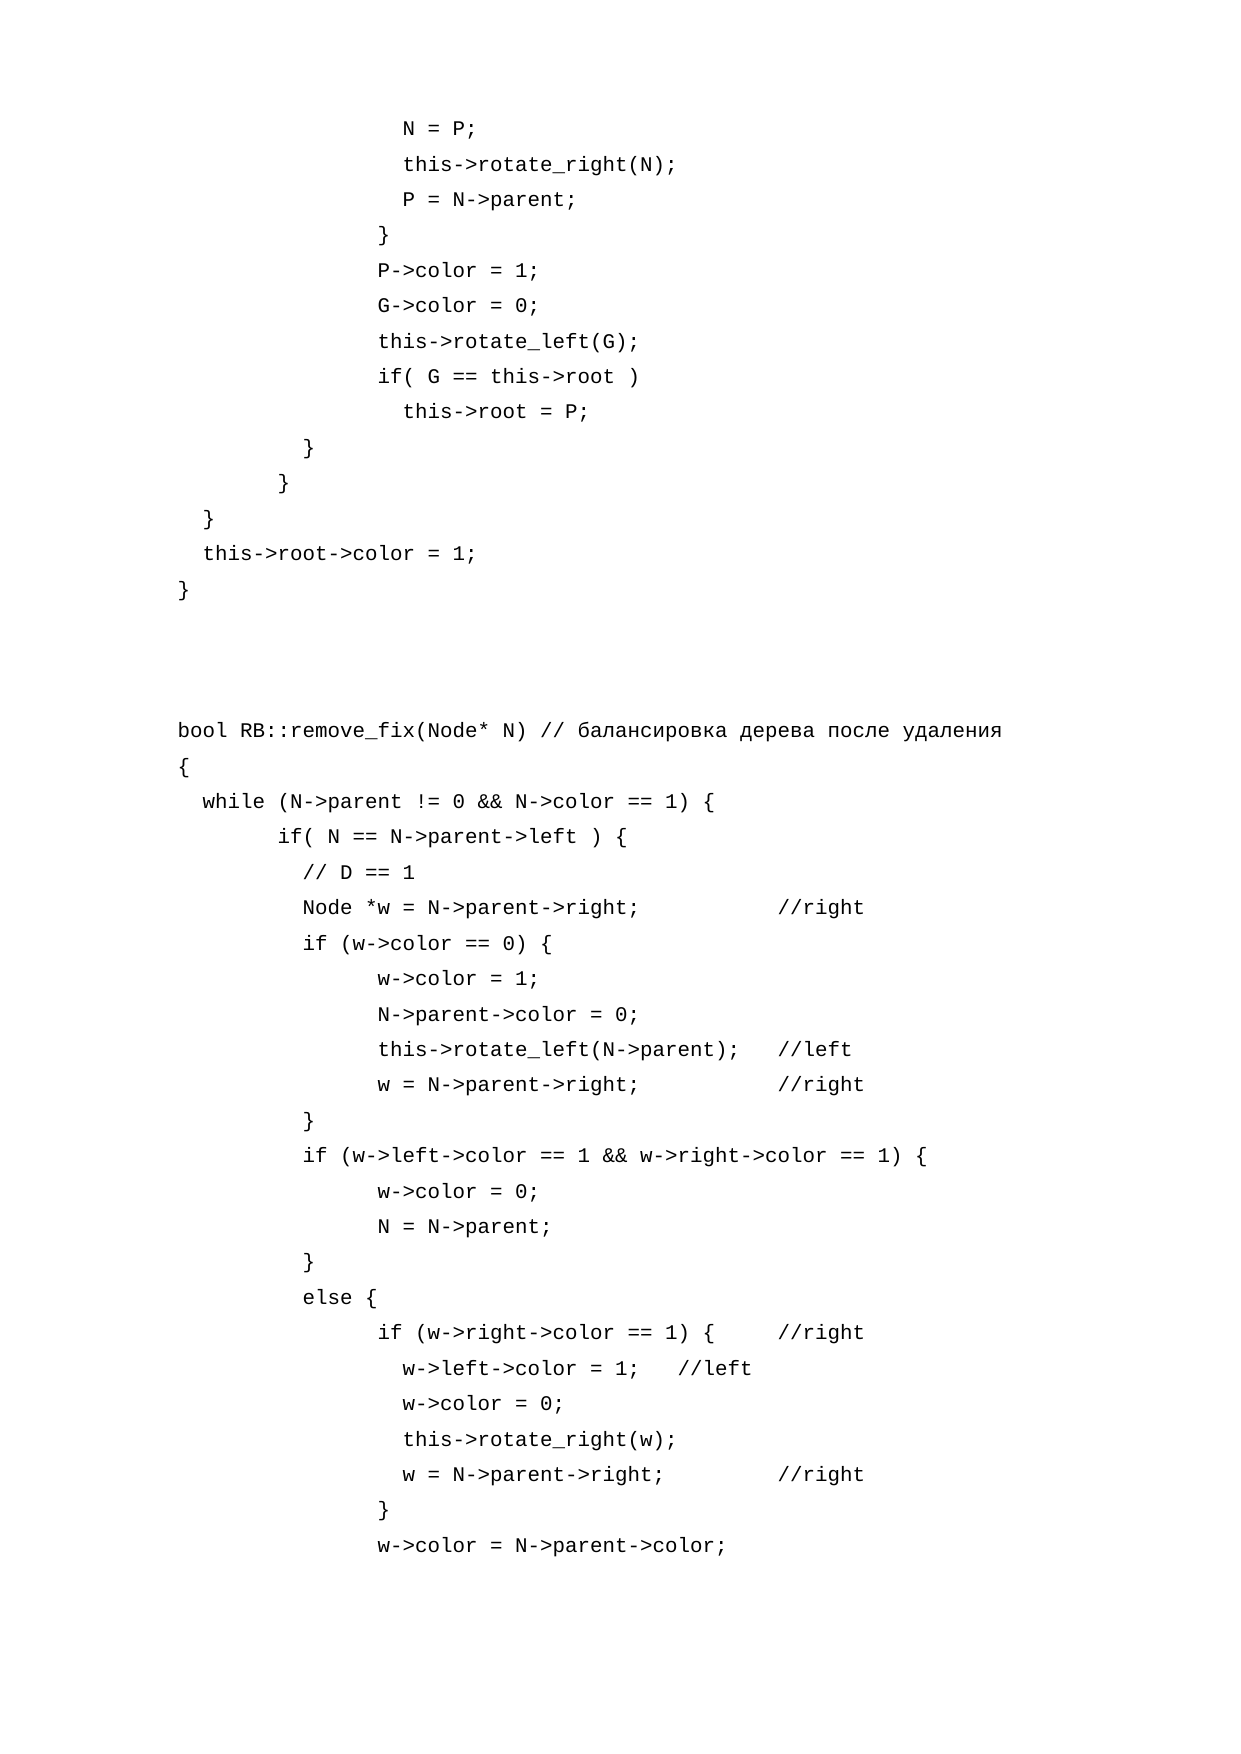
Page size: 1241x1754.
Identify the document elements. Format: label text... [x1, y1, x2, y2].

text N->parent->color = 0; [177, 1003, 1181, 1027]
text if( N == N->parent->left ) { [177, 826, 1181, 850]
text w = N->parent->right; //right [177, 1464, 1181, 1488]
text w->color = 0; [177, 1181, 1181, 1204]
text } [177, 437, 1181, 461]
text this->rotate_left(G); [177, 331, 1181, 354]
text w->left->color = 1; //left [177, 1358, 1181, 1381]
text P = N->parent; [177, 189, 1181, 213]
text // D == 1 [177, 862, 1181, 886]
text N = N->parent; [177, 1216, 1181, 1240]
text } [177, 1499, 1181, 1523]
text } [177, 1251, 1181, 1275]
text w->color = 1; [177, 968, 1181, 992]
text if (w->color == 0) { [177, 933, 1181, 956]
text this->rotate_right(w); [177, 1428, 1181, 1452]
text w->color = 0; [177, 1393, 1181, 1417]
text } [177, 472, 1181, 496]
text w = N->parent->right; //right [177, 1074, 1181, 1098]
text if (w->left->color == 1 && w->right->color == 1) { [177, 1145, 1181, 1169]
text this->rotate_right(N); [177, 153, 1181, 177]
text Node *w = N->parent->right; //right [177, 897, 1181, 921]
text this->rotate_left(N->parent); //left [177, 1039, 1181, 1063]
text bool RB::remove_fix(Node* N) // балансировка дерева после удаления [177, 720, 1181, 744]
text } [177, 1110, 1181, 1133]
text this->root->color = 1; [177, 543, 1181, 567]
text if (w->right->color == 1) { //right [177, 1322, 1181, 1346]
text if( G == this->root ) [177, 366, 1181, 390]
text { [177, 756, 1181, 779]
text else { [177, 1287, 1181, 1311]
text N = P; [177, 118, 1181, 142]
text G->color = 0; [177, 295, 1181, 319]
text while (N->parent != 0 && N->color == 1) { [177, 791, 1181, 815]
text } [177, 508, 1181, 531]
text P->color = 1; [177, 260, 1181, 283]
text w->color = N->parent->color; [177, 1535, 1181, 1558]
text this->root = P; [177, 401, 1181, 425]
text } [177, 578, 1181, 602]
text } [177, 224, 1181, 248]
